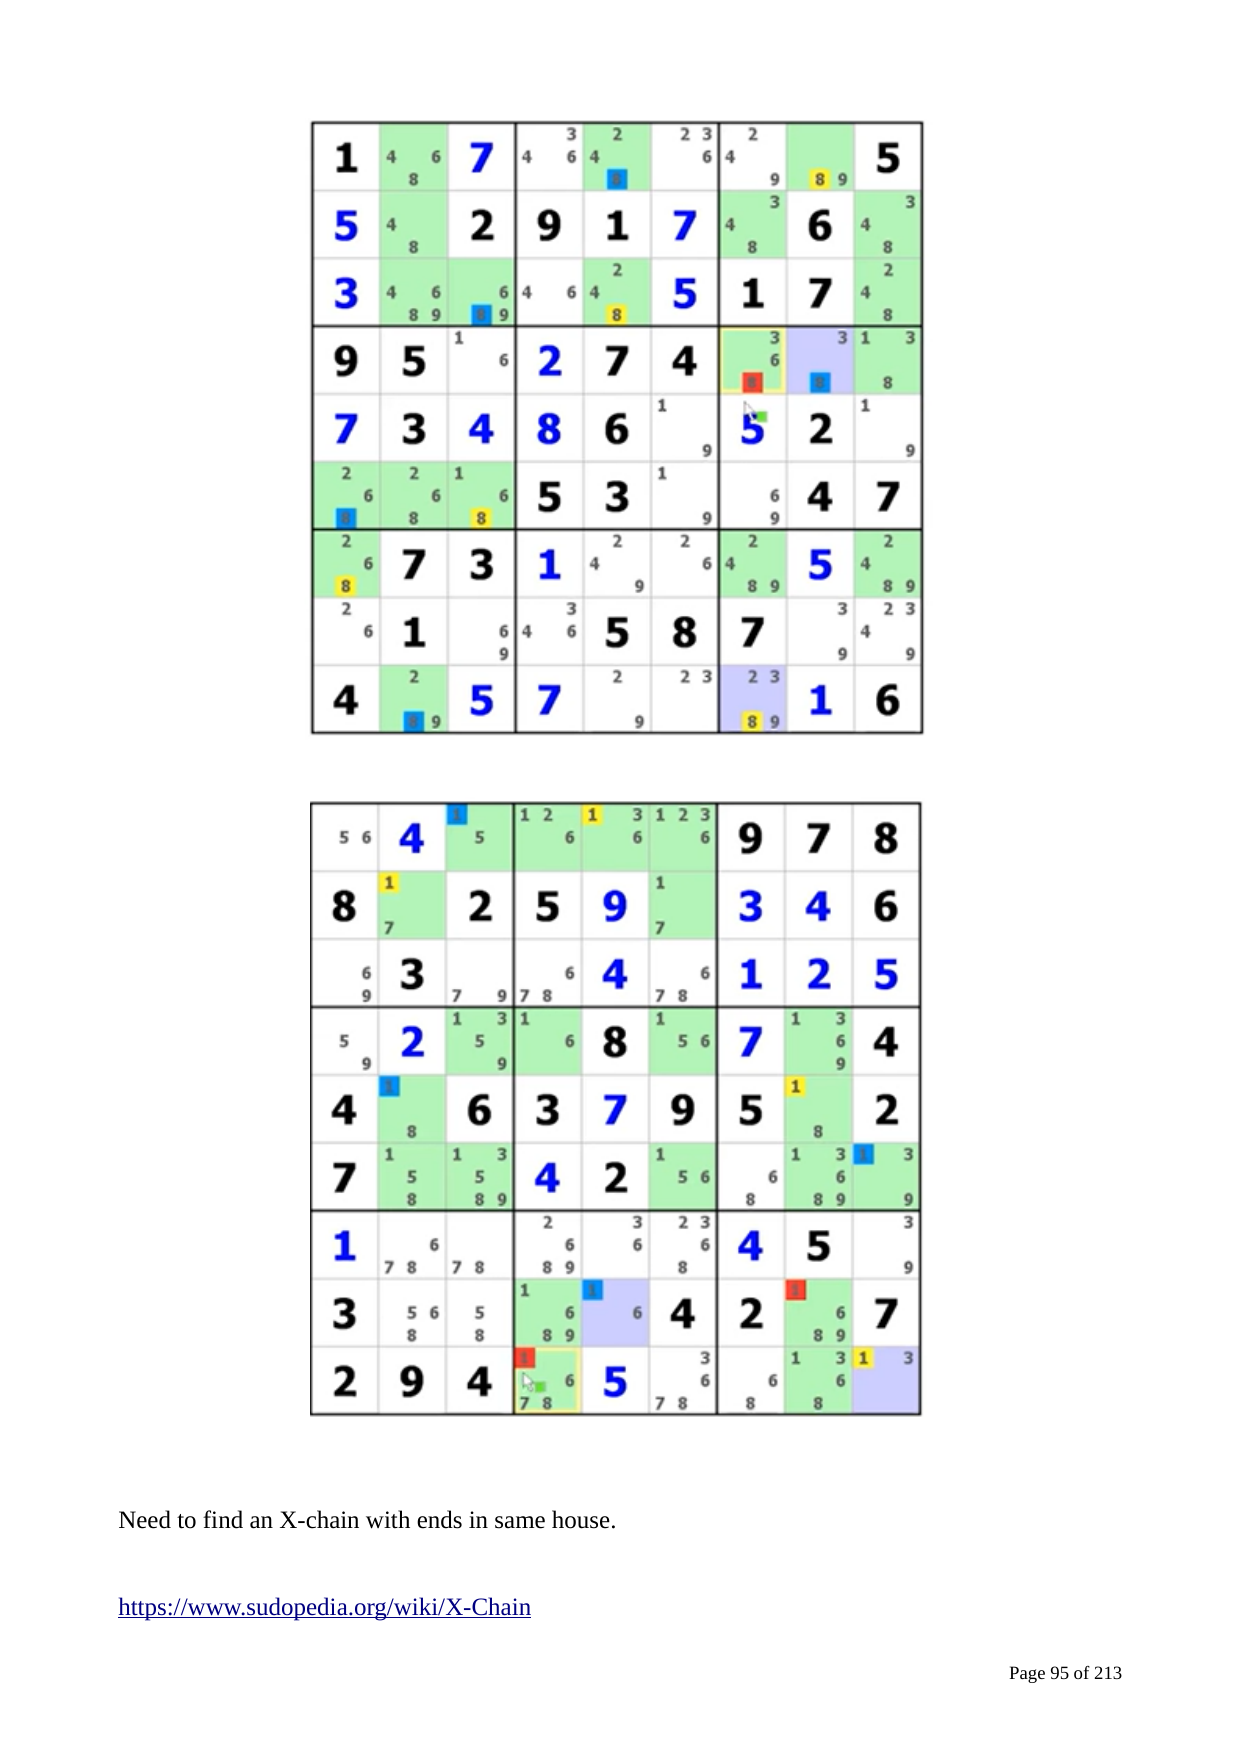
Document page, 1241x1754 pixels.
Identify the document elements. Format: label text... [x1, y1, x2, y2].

picture [304, 118, 936, 740]
text Need to find an X-chain with ends in same house. [118, 1506, 1122, 1534]
picture [310, 797, 931, 1420]
text https://www.sudopedia.org/wiki/X-Chain [118, 1592, 1122, 1621]
